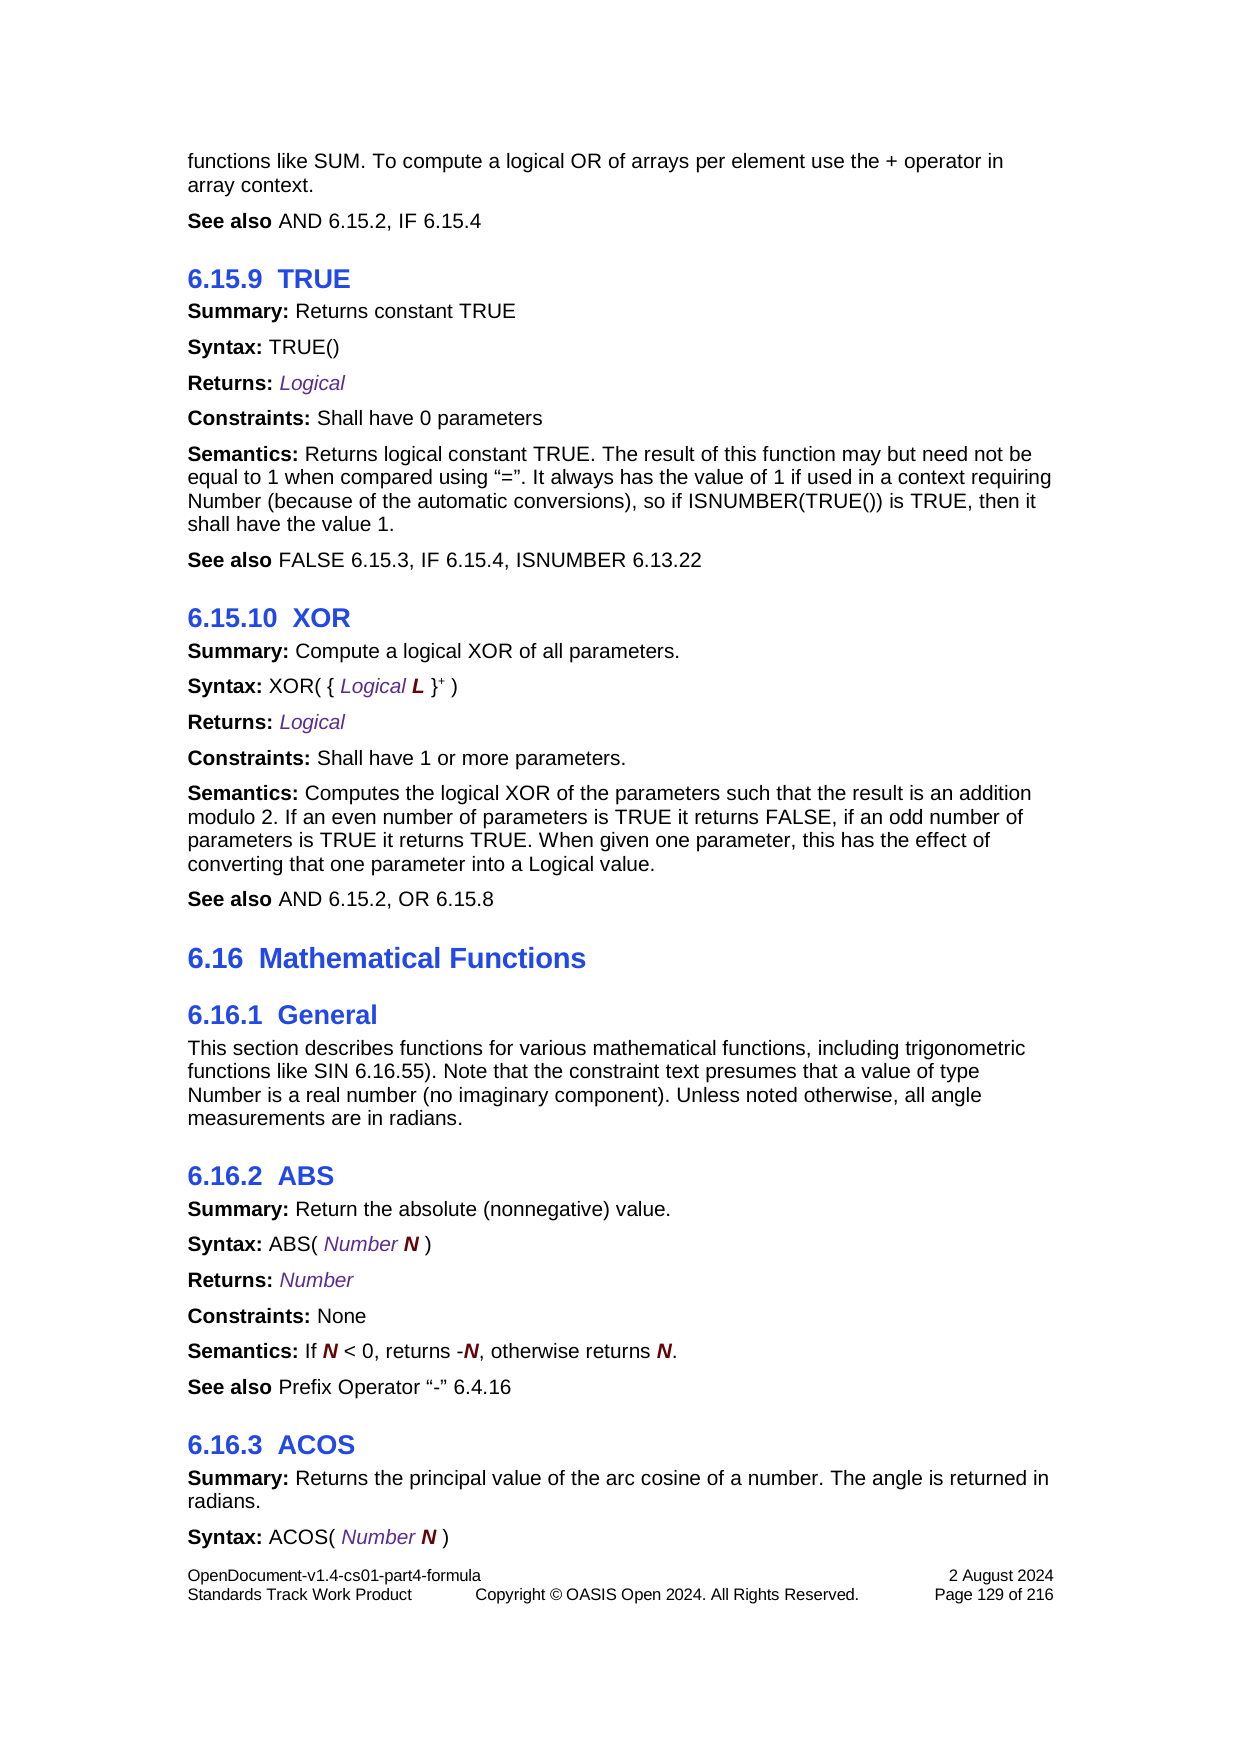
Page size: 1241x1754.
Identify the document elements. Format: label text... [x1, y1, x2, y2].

subtitle ACOS [187, 1430, 1053, 1460]
text See also Prefix Operator “-” 6.4.16 [187, 1375, 1053, 1399]
text Syntax: XOR( { Logical L }+ ) [187, 675, 1053, 698]
text Returns: Number [187, 1268, 1053, 1292]
text functions like SUM. To compute a logical OR of arrays per element use the + operator in array context. [187, 150, 1053, 197]
text Constraints: Shall have 0 parameters [187, 407, 1053, 430]
text Semantics: If N < 0, returns -N, otherwise returns N. [187, 1340, 1053, 1363]
text Syntax: ACOS( Number N ) [187, 1525, 1053, 1549]
text Constraints: Shall have 1 or more parameters. [187, 746, 1053, 769]
subtitle TRUE [187, 264, 1053, 294]
text See also AND 6.15.2, IF 6.15.4 [187, 209, 1053, 233]
text This section describes functions for various mathematical functions, including trigonometric functions like SIN 6.16.55). Note that the constraint text presumes that a value of type Number is a real number (no imaginary component). Unless noted otherwise, all angle measurements are in radians. [187, 1036, 1053, 1130]
text Returns: Logical [187, 371, 1053, 394]
text Syntax: TRUE() [187, 335, 1053, 359]
text Semantics: Computes the logical XOR of the parameters such that the result is an addition modulo 2. If an even number of parameters is TRUE it returns FALSE, if an odd number of parameters is TRUE it returns TRUE. When given one parameter, this has the effect of converting that one parameter into a Logical value. [187, 782, 1053, 876]
text Summary: Returns the principal value of the arc cosine of a number. The angle is returned in radians. [187, 1466, 1053, 1513]
subtitle ABS [187, 1161, 1053, 1191]
text Semantics: Returns logical constant TRUE. The result of this function may but need not be equal to 1 when compared using “=”. It always has the value of 1 if used in a context requiring Number (because of the automatic conversions), so if ISNUMBER(TRUE()) is TRUE, then it shall have the value 1. [187, 442, 1053, 536]
subtitle XOR [187, 603, 1053, 633]
subtitle Mathematical Functions [187, 942, 1053, 975]
text Constraints: None [187, 1304, 1053, 1328]
text Summary: Compute a logical XOR of all parameters. [187, 639, 1053, 663]
subtitle General [187, 1000, 1053, 1030]
text Syntax: ABS( Number N ) [187, 1233, 1053, 1256]
text See also AND 6.15.2, OR 6.15.8 [187, 888, 1053, 911]
text See also FALSE 6.15.3, IF 6.15.4, ISNUMBER 6.13.22 [187, 548, 1053, 572]
text Returns: Logical [187, 710, 1053, 734]
text Summary: Return the absolute (nonnegative) value. [187, 1197, 1053, 1221]
text Summary: Returns constant TRUE [187, 300, 1053, 323]
